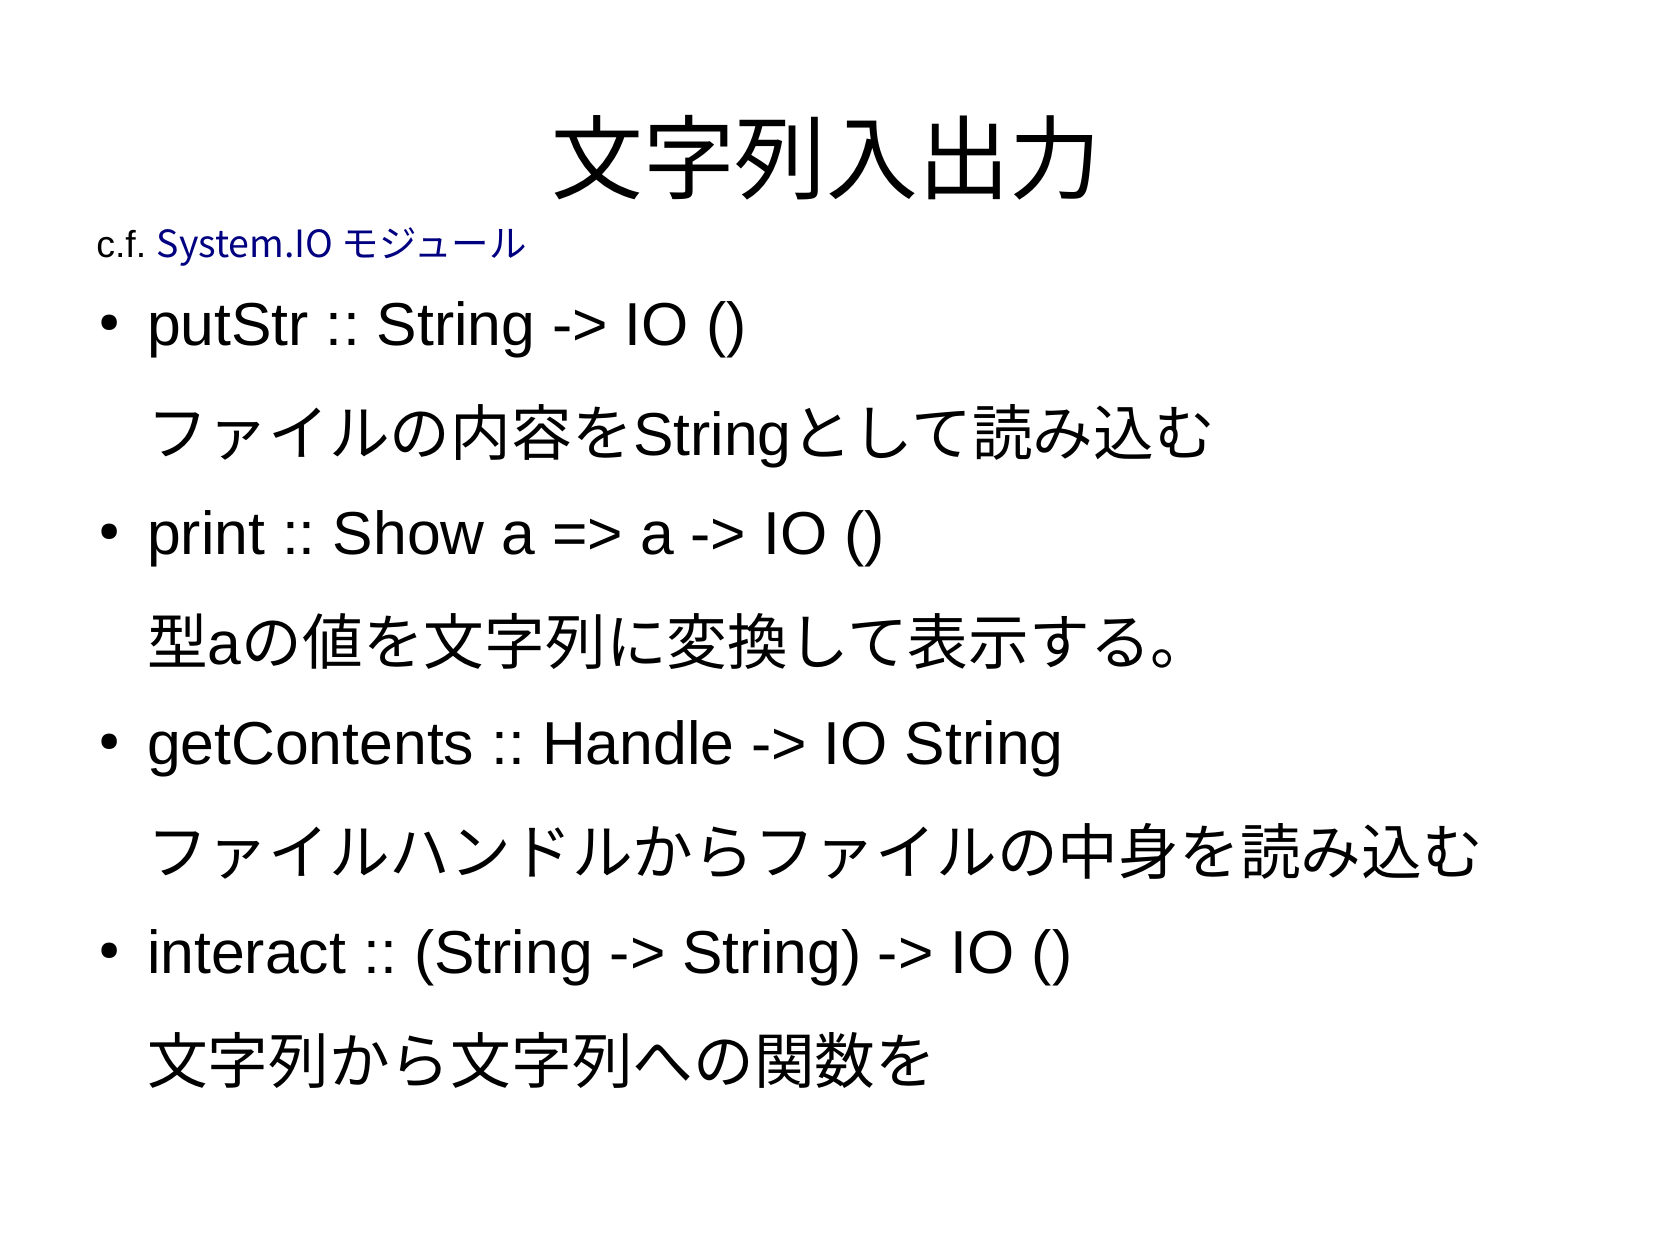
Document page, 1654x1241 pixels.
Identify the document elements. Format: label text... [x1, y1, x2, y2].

text_box c.f. System.IO モジュール [81, 206, 567, 272]
list putStr :: String -> IO () ファイルの内容をStringとして読み込む print :: Show a => a -> IO () 型aの値を文字列に変換して表示する。 getContents :: Handle -> IO String ファイルハンドルからファイルの中身を読み込む interact :: (String -> String) -> IO () 文字列から文字列への関数を [82, 290, 1571, 1111]
title 文字列入出力 [82, 49, 1571, 257]
